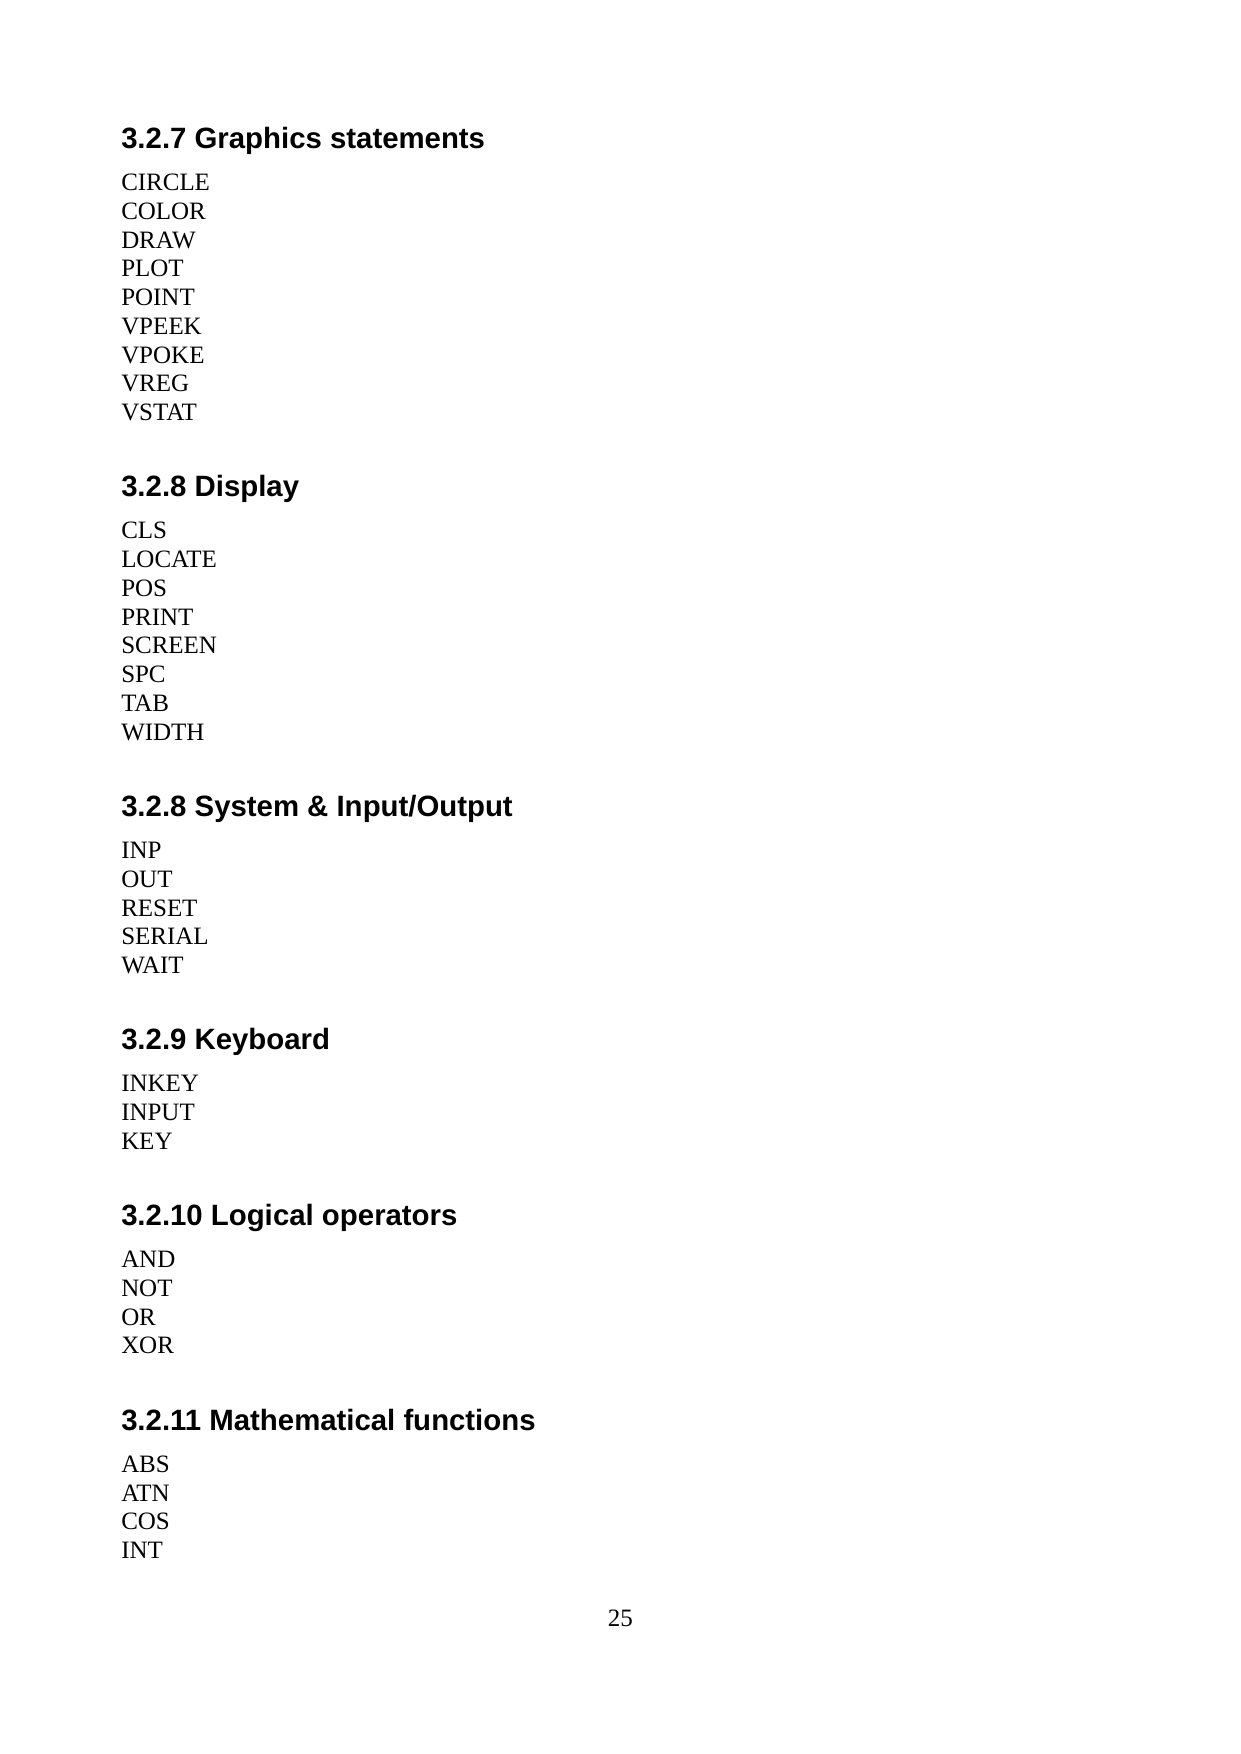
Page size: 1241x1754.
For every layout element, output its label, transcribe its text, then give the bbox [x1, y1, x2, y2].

text DRAW [121, 225, 1119, 253]
text INP [121, 835, 1119, 864]
text VPEEK [121, 311, 1119, 340]
text POINT [121, 282, 1119, 311]
text WAIT [121, 950, 1119, 979]
text SERIAL [121, 921, 1119, 950]
text XOR [121, 1331, 1119, 1359]
subtitle 3.2.8 System & Input/Output [121, 789, 1119, 823]
text OR [121, 1302, 1119, 1331]
text LOCATE [121, 544, 1119, 573]
text VPOKE [121, 340, 1119, 368]
text INT [121, 1535, 1119, 1564]
text COLOR [121, 196, 1119, 225]
subtitle 3.2.7 Graphics statements [121, 121, 1119, 155]
text ATN [121, 1478, 1119, 1506]
text PRINT [121, 602, 1119, 631]
text RESET [121, 893, 1119, 921]
text SCREEN [121, 631, 1119, 659]
text CLS [121, 516, 1119, 544]
text SPC [121, 659, 1119, 688]
text CIRCLE [121, 167, 1119, 196]
text VSTAT [121, 397, 1119, 426]
subtitle 3.2.11 Mathematical functions [121, 1403, 1119, 1436]
text INKEY [121, 1068, 1119, 1097]
text ABS [121, 1449, 1119, 1478]
text NOT [121, 1273, 1119, 1302]
text VREG [121, 368, 1119, 397]
text TAB [121, 688, 1119, 717]
text KEY [121, 1126, 1119, 1155]
text INPUT [121, 1097, 1119, 1126]
text PLOT [121, 253, 1119, 282]
subtitle 3.2.10 Logical operators [121, 1198, 1119, 1232]
text OUT [121, 864, 1119, 893]
subtitle 3.2.9 Keyboard [121, 1022, 1119, 1056]
text AND [121, 1244, 1119, 1273]
text COS [121, 1506, 1119, 1535]
text WIDTH [121, 717, 1119, 746]
text POS [121, 573, 1119, 602]
subtitle 3.2.8 Display [121, 469, 1119, 503]
